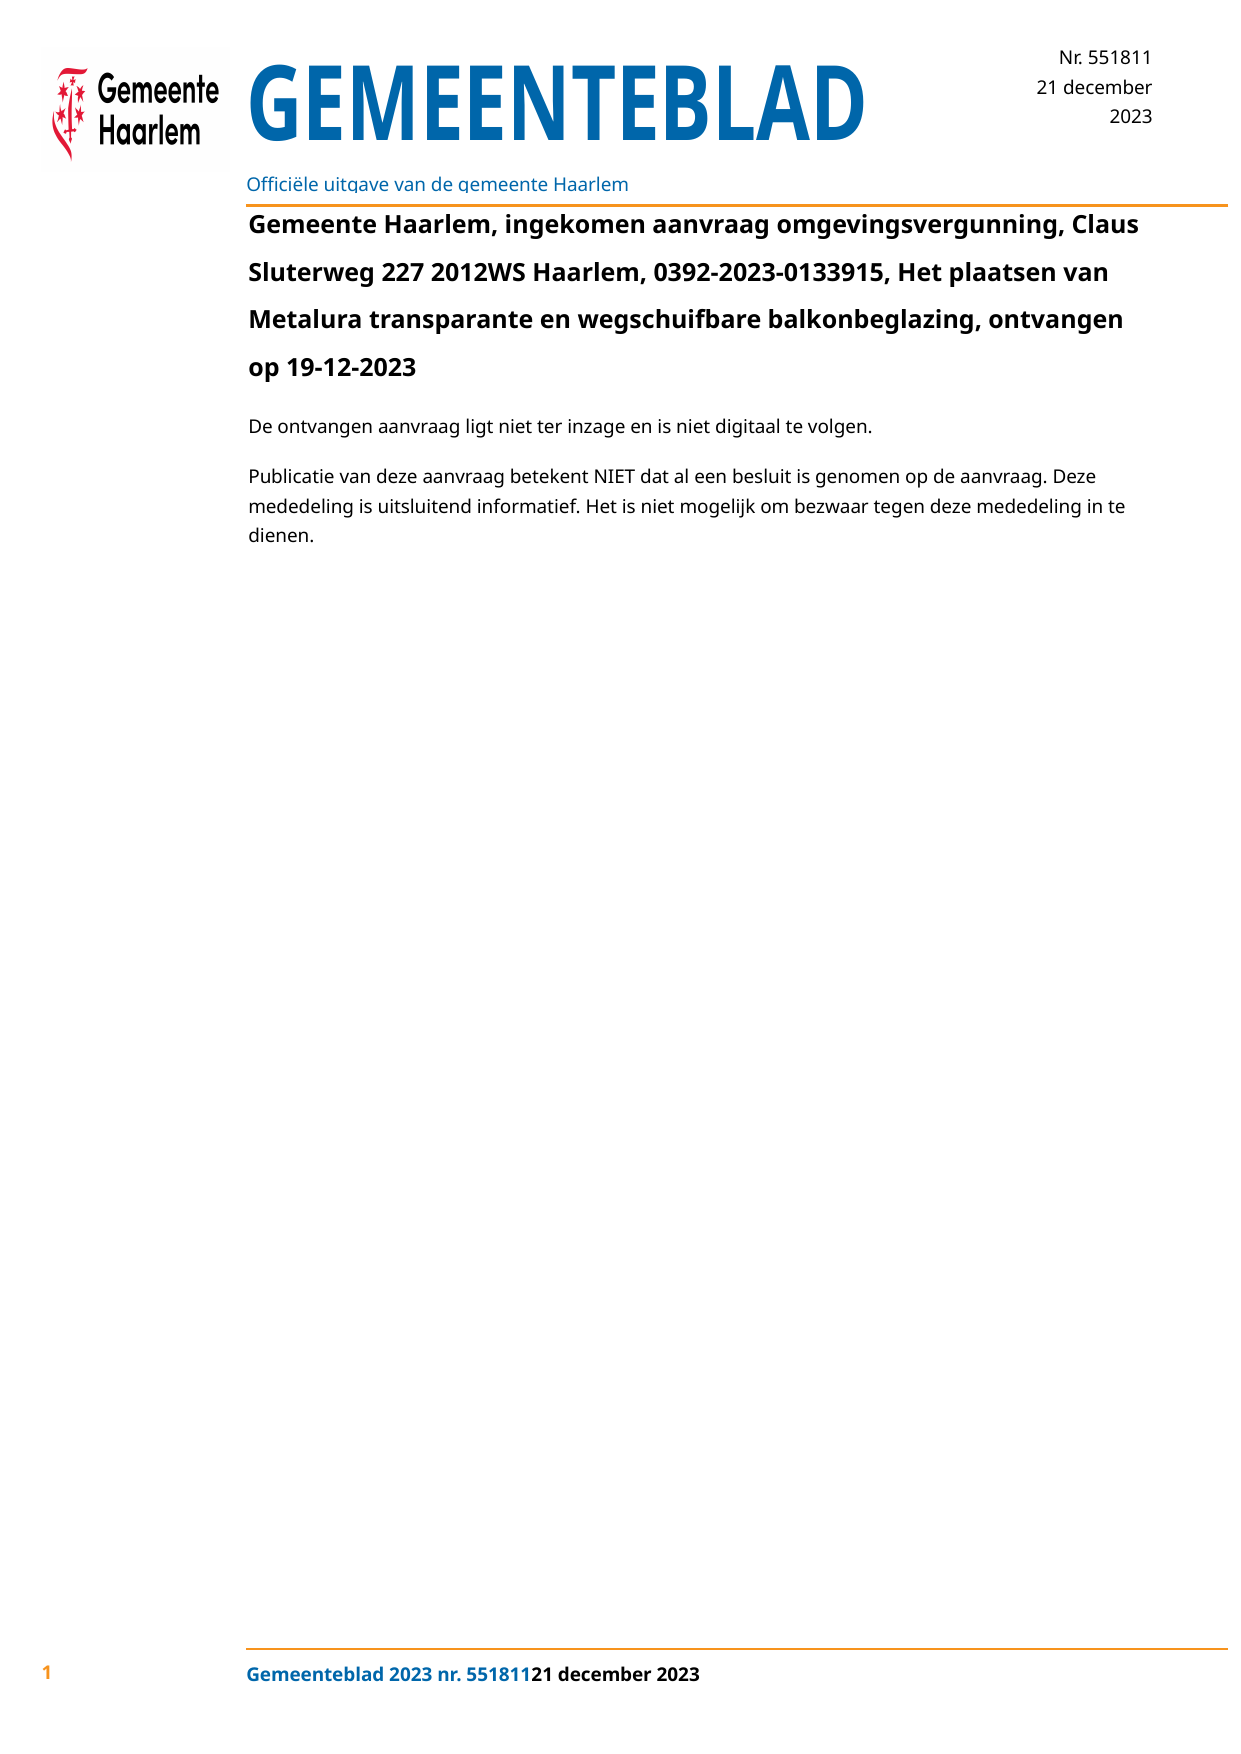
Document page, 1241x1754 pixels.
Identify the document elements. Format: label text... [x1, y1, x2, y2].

text De ontvangen aanvraag ligt niet ter inzage en is niet digitaal te volgen. [248, 413, 1152, 439]
text Gemeente Haarlem, ingekomen aanvraag omgevingsvergunning, Claus Sluterweg 227 2012WS Haarlem, 0392-2023-0133915, Het plaatsen van Metalura transparante en wegschuifbare balkonbeglazing, ontvangen op 19-12-2023 [248, 207, 1152, 384]
picture [41, 47, 231, 172]
text Publicatie van deze aanvraag betekent NIET dat al een besluit is genomen op de aanvraag. Deze mededeling is uitsluitend informatief. Het is niet mogelijk om bezwaar tegen deze mededeling in te dienen. [248, 463, 1152, 548]
